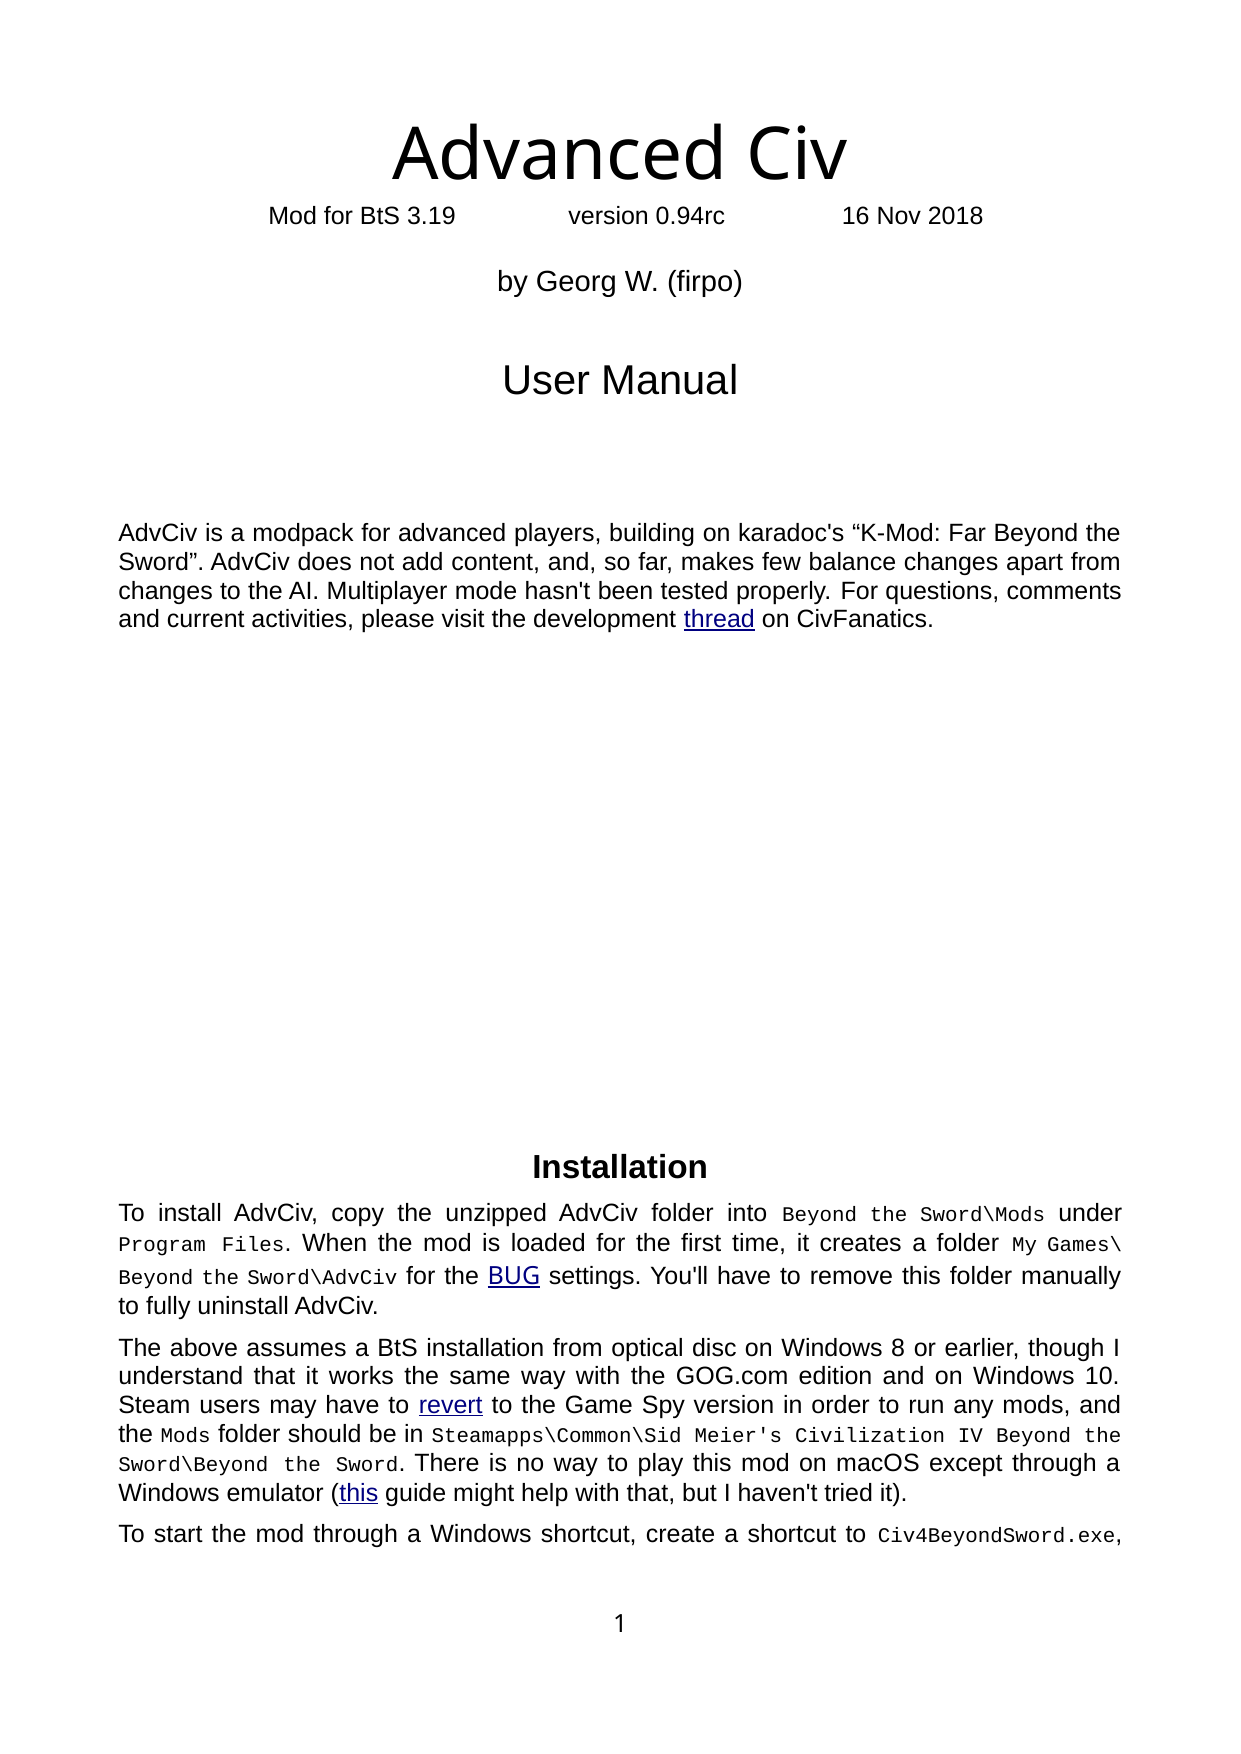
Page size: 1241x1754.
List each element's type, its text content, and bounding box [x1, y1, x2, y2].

text by Georg W. (firpo) [118, 264, 1122, 298]
text AdvCiv is a modpack for advanced players, building on karadoc's “K-Mod: Far Beyond the Sword”. AdvCiv does not add content, and, so far, makes few balance changes apart from changes to the AI. Multiplayer mode hasn't been tested properly. For questions, comments and current activities, please visit the development thread on CivFanatics. [118, 518, 1122, 633]
text Advanced Civ [118, 118, 1122, 195]
text User Manual [118, 355, 1122, 403]
text The above assumes a BtS installation from optical disc on Windows 8 or earlier, though I understand that it works the same way with the GOG.com edition and on Windows 10. Steam users may have to revert to the Game Spy version in order to run any mods, and the Mods folder should be in Steamapps\Common\Sid Meier's Civilization IV Beyond the Sword\Beyond the Sword. There is no way to play this mod on macOS except through a Windows emulator (this guide might help with that, but I haven't tried it). [118, 1332, 1122, 1507]
text Mod for BtS 3.19 version 0.94rc 16 Nov 2018 [118, 201, 1122, 229]
text To install AdvCiv, copy the unzipped AdvCiv folder into Beyond the Sword\Mods under Program Files. When the mod is loaded for the first time, it creates a folder My Games\Beyond the Sword\AdvCiv for the BUG settings. You'll have to remove this folder manually to fully uninstall AdvCiv. [118, 1198, 1122, 1320]
text To start the mod through a Windows shortcut, create a shortcut to Civ4BeyondSword.exe, [118, 1519, 1122, 1549]
subtitle Installation [118, 1147, 1122, 1185]
